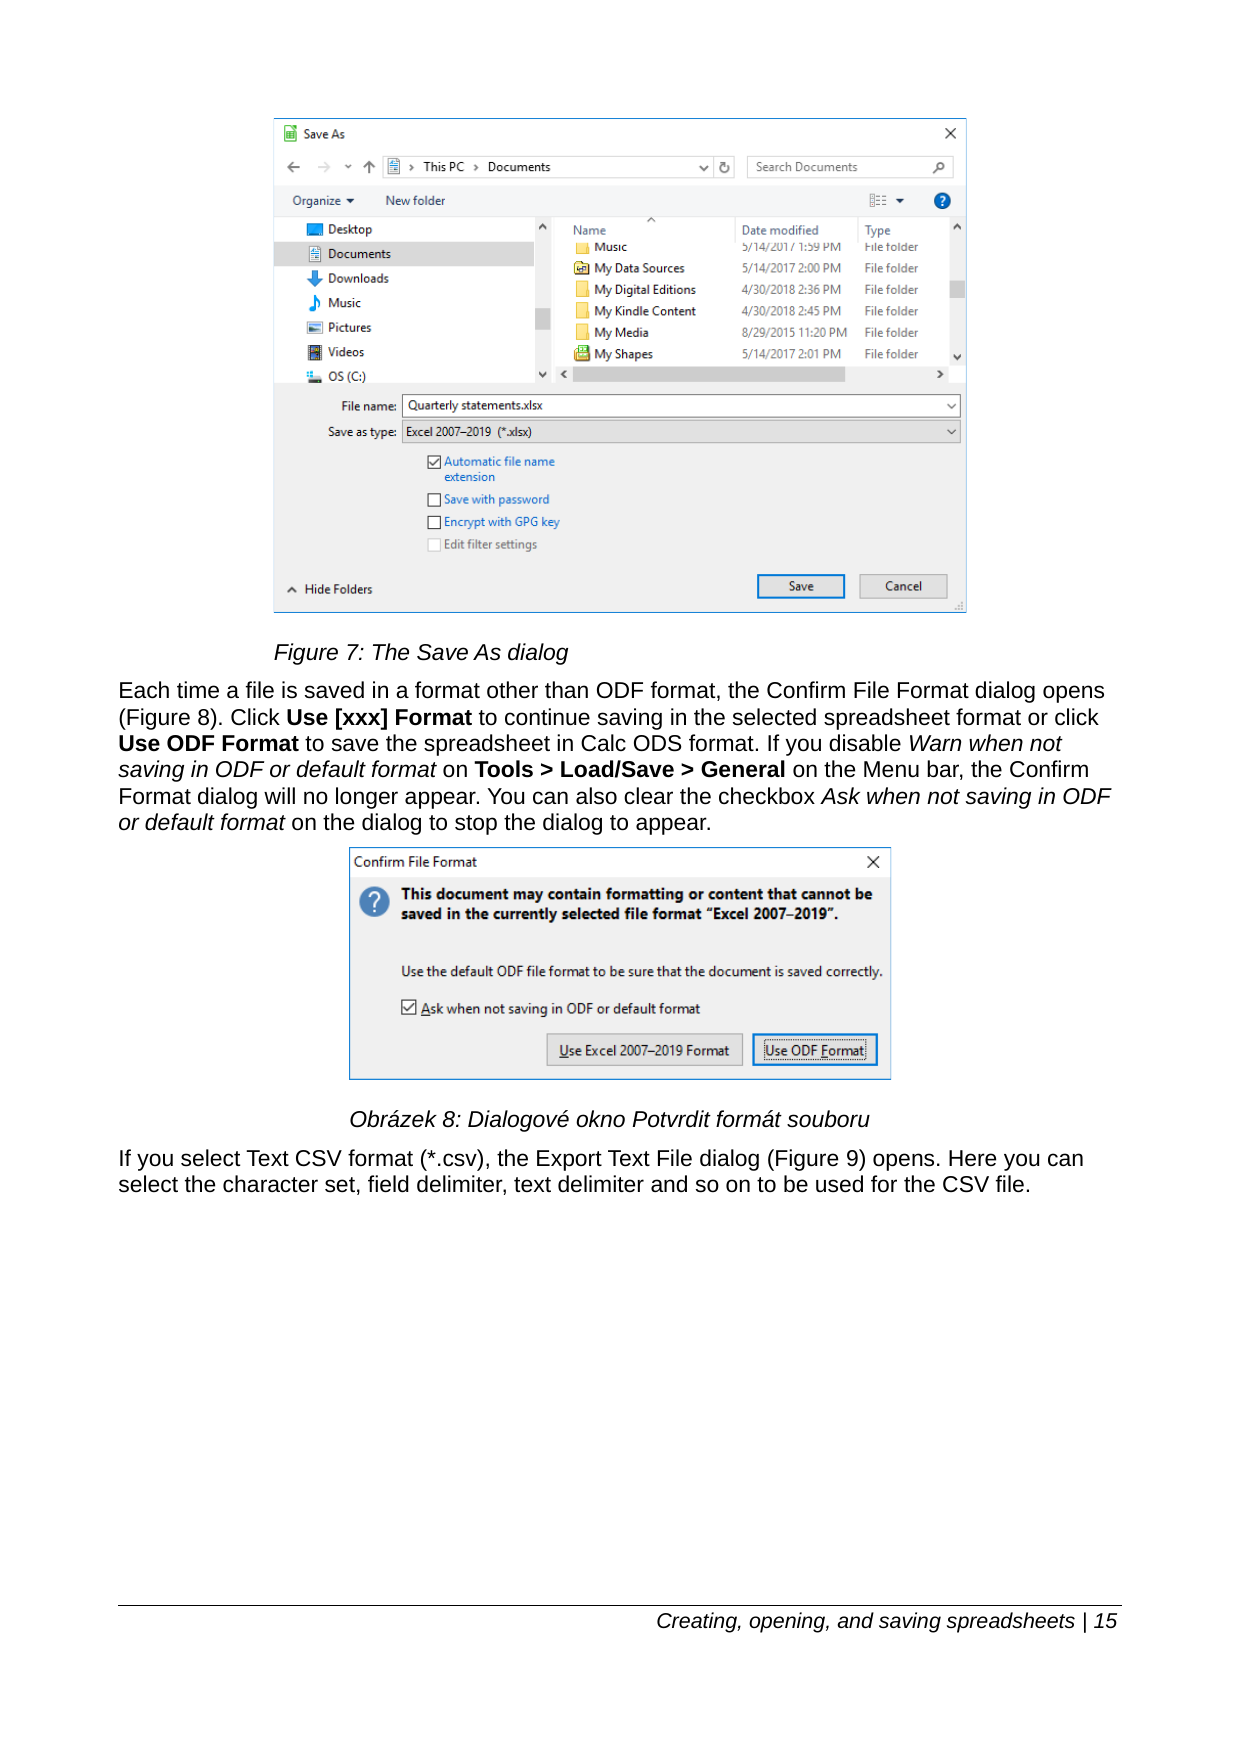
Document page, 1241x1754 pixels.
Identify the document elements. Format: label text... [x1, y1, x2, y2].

text If you select Text CSV format (*.csv), the Export Text File dialog (Figure 9) opens. Here you can select the character set, field delimiter, text delimiter and so on to be used for the CSV file. [118, 1144, 1122, 1197]
picture [273, 118, 967, 613]
picture [349, 847, 892, 1080]
text Obrázek 8: Dialogové okno Potvrdit formát souboru [349, 1080, 891, 1133]
text Figure 7: The Save As dialog [274, 613, 966, 665]
text Each time a file is saved in a format other than ODF format, the Confirm File Format dialog opens (Figure 8). Click Use [xxx] Format to continue saving in the selected spreadsheet format or click Use ODF Format to save the spreadsheet in Calc ODS format. If you disable Warn when not saving in ODF or default format on Tools > Load/Save > General on the Menu bar, the Confirm Format dialog will no longer appear. You can also clear the checkbox Ask when not saving in ODF or default format on the dialog to stop the dialog to appear. [118, 677, 1122, 835]
